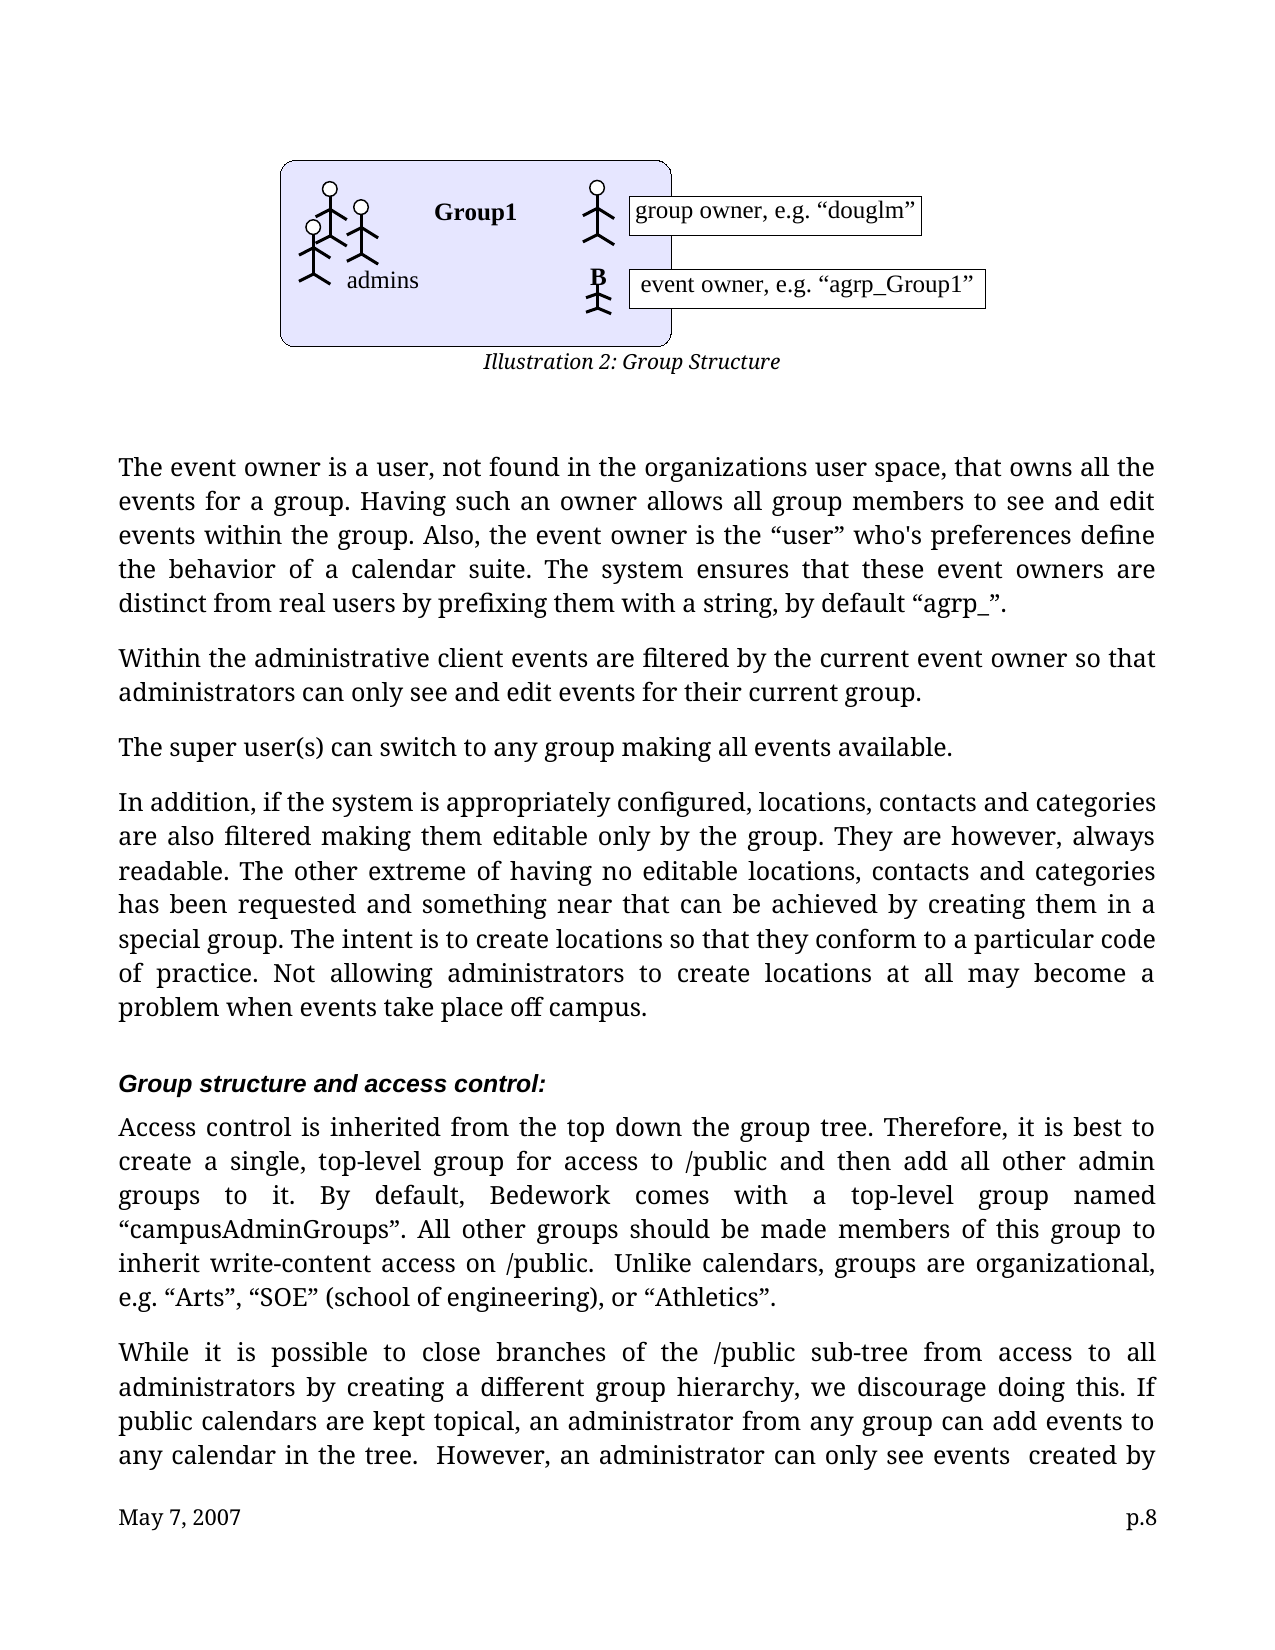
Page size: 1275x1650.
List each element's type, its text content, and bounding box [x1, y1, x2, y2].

text The event owner is a user, not found in the organizations user space, that owns all the events for a group. Having such an owner allows all group members to see and edit events within the group. Also, the event owner is the “user” who's preferences define the behavior of a calendar suite. The system ensures that these event owners are distinct from real users by prefixing them with a string, by default “agrp_”. [118, 449, 1157, 620]
text In addition, if the system is appropriately configured, locations, contacts and categories are also filtered making them editable only by the group. They are however, always readable. The other extreme of having no editable locations, contacts and categories has been requested and something near that can be achieved by creating them in a special group. The intent is to create locations so that they conform to a particular code of practice. Not allowing administrators to create locations at all may become a problem when events take place off campus. [118, 785, 1157, 1023]
text While it is possible to close branches of the /public sub-tree from access to all administrators by creating a different group hierarchy, we discourage doing this. If public calendars are kept topical, an administrator from any group can add events to any calendar in the tree. However, an administrator can only see events created by [118, 1335, 1157, 1471]
text The super user(s) can switch to any group making all events available. [118, 730, 1157, 764]
text Illustration 2: Group Structure [242, 143, 1024, 375]
text Access control is inherited from the top down the group tree. Therefore, it is best to create a single, top-level group for access to /public and then add all other admin groups to it. By default, Bedework comes with a top-level group named “campusAdminGroups”. All other groups should be made members of this group to inherit write-content access on /public. Unlike calendars, groups are organizational, e.g. “Arts”, “SOE” (school of engineering), or “Athletics”. [118, 1110, 1157, 1314]
subtitle Group structure and access control: [118, 1069, 1157, 1097]
text Within the administrative client events are filtered by the current event owner so that administrators can only see and edit events for their current group. [118, 641, 1157, 709]
